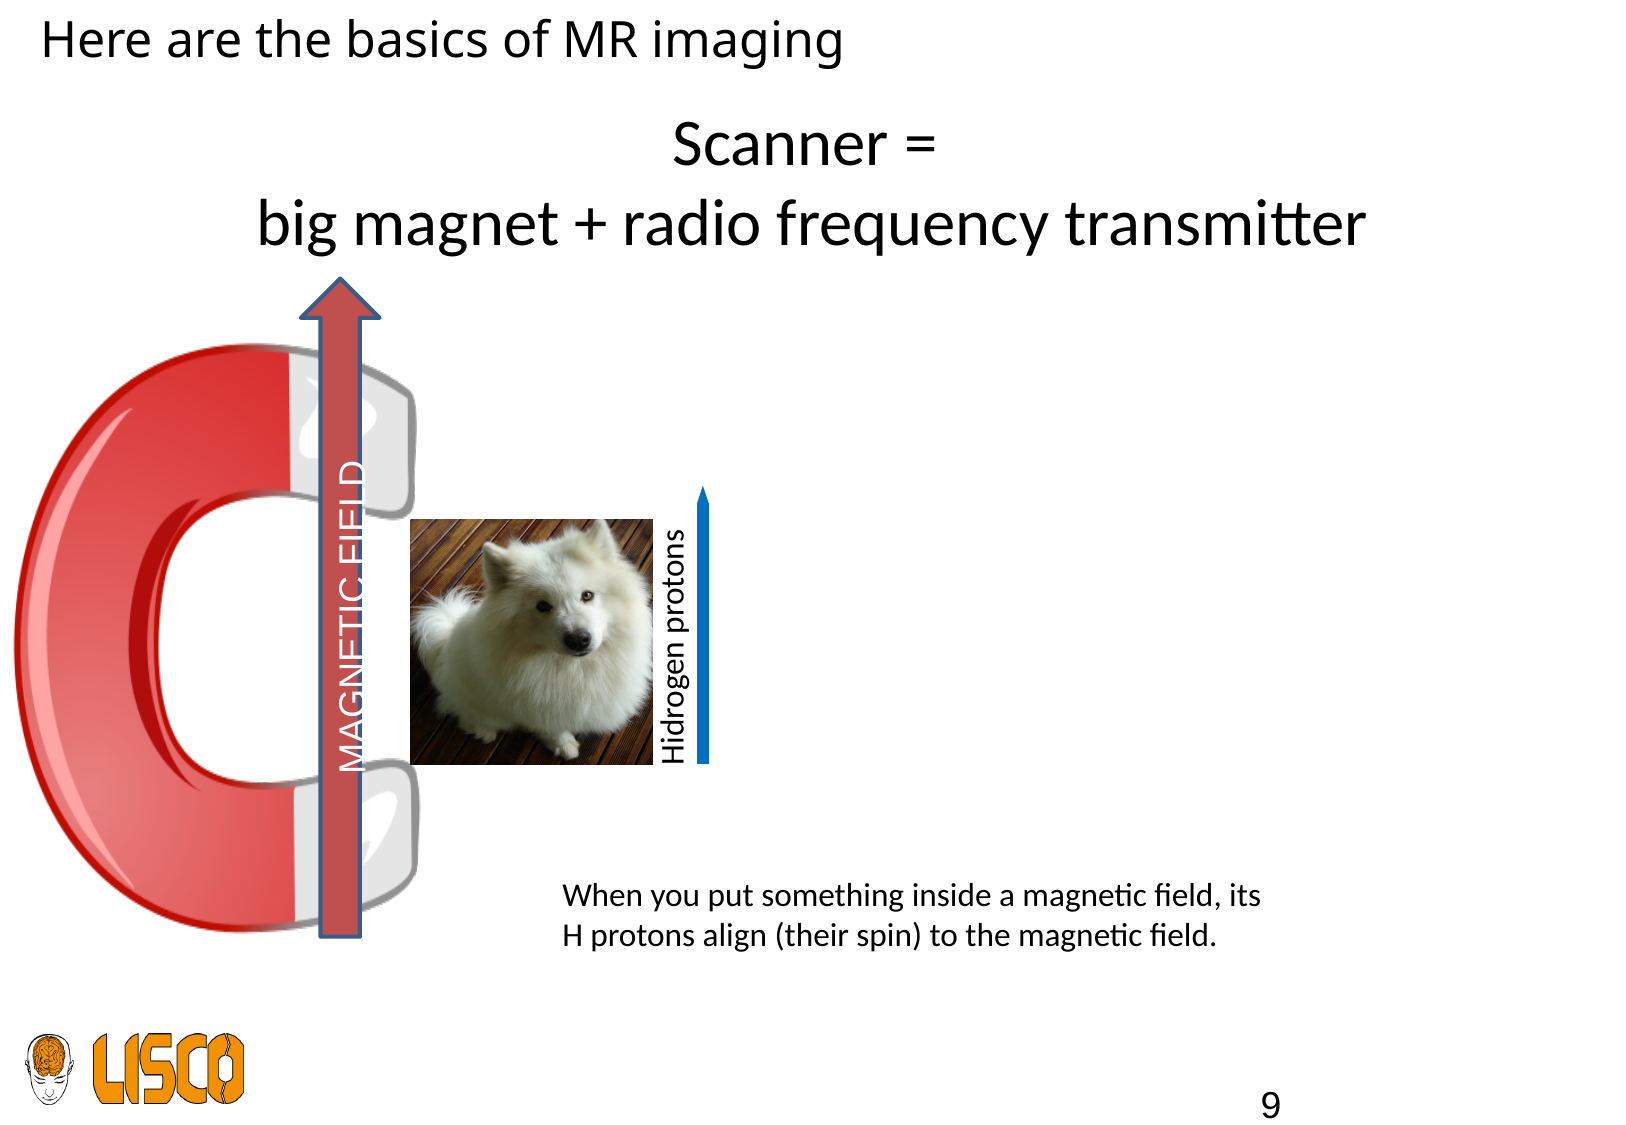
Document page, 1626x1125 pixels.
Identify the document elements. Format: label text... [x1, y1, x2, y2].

text_box Scanner = big magnet + radio frequency transmitter [59, 91, 1566, 272]
picture [0, 323, 643, 982]
text_box When you put something inside a magnetic field, its H protons align (their spin) to the magnetic field. [548, 865, 1283, 1008]
text_box MAGNETIC FIELD [300, 278, 380, 937]
text_box 1 [1265, 1095, 1275, 1107]
text_box Hidrogen protons [643, 504, 681, 780]
picture [93, 1033, 244, 1104]
text_box 1 [1246, 1073, 1623, 1112]
text_box Here are the basics of MR imaging [26, 0, 1533, 121]
picture [25, 1034, 74, 1105]
